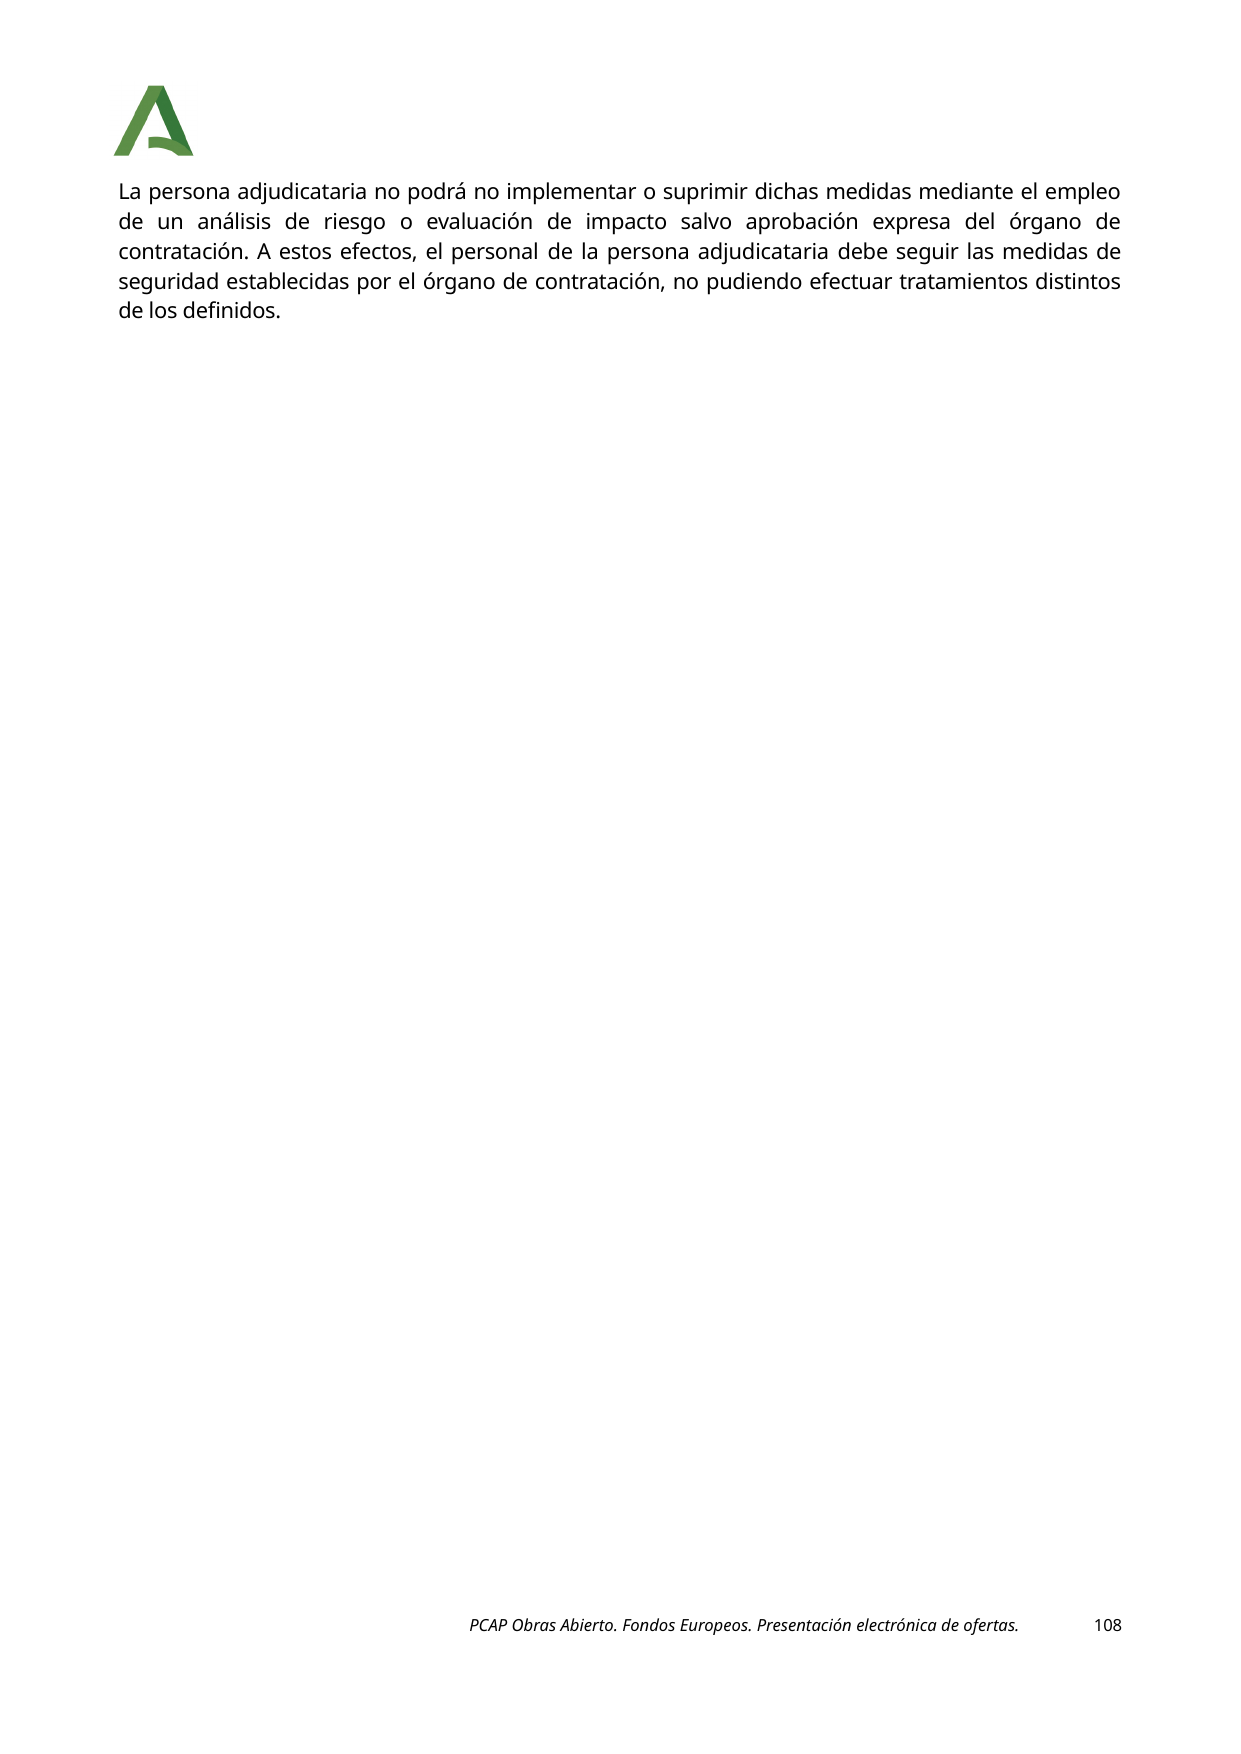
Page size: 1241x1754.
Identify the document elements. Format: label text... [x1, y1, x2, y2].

picture [109, 81, 198, 160]
text La persona adjudicataria no podrá no implementar o suprimir dichas medidas mediante el empleo de un análisis de riesgo o evaluación de impacto salvo aprobación expresa del órgano de contratación. A estos efectos, el personal de la persona adjudicataria debe seguir las medidas de seguridad establecidas por el órgano de contratación, no pudiendo efectuar tratamientos distintos de los definidos. [118, 176, 1122, 325]
